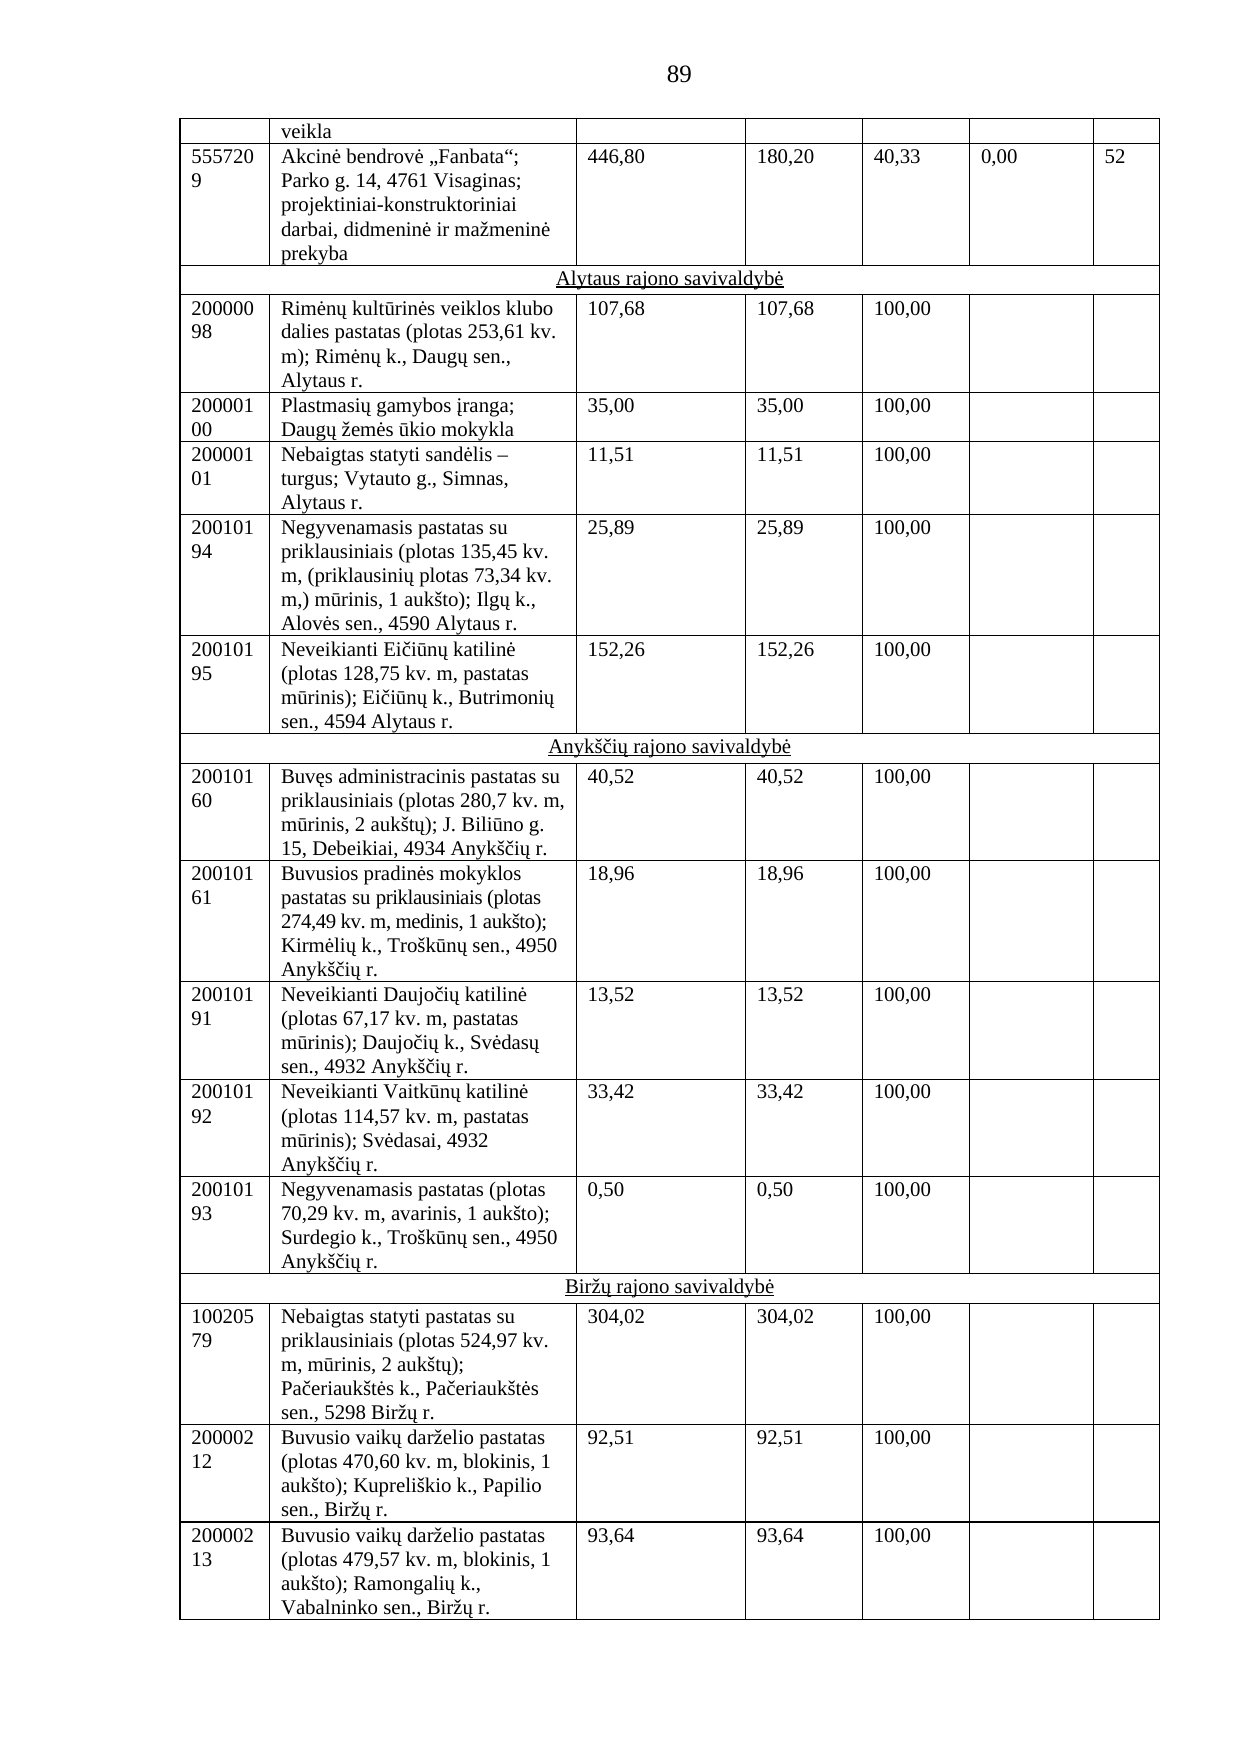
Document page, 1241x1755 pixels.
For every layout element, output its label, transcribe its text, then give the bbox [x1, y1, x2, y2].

table_cell 100,00 [863, 1080, 969, 1176]
table_cell [970, 515, 1093, 635]
table_cell 11,51 [746, 442, 862, 514]
table_cell [1094, 982, 1159, 1078]
table_cell Neveikianti Daujočių katilinė (plotas 67,17 kv. m, pastatas mūrinis); Daujočių k., Svėdasų sen., 4932 Anykščių r. [270, 982, 576, 1078]
table_cell 10020579 [181, 1304, 269, 1424]
table_cell 40,33 [863, 144, 969, 264]
table_cell Anykščių rajono savivaldybė [181, 734, 1159, 762]
table_cell [970, 119, 1093, 143]
table_cell 0,00 [970, 144, 1093, 264]
table_cell 100,00 [863, 636, 969, 733]
table_cell 92,51 [746, 1425, 862, 1521]
table_cell 20010193 [181, 1177, 269, 1273]
table_cell 20010161 [181, 861, 269, 981]
table_cell [746, 119, 862, 143]
table_cell [1160, 763, 1189, 860]
table_cell 18,96 [746, 861, 862, 981]
table_cell 13,52 [577, 982, 745, 1078]
table_cell [970, 295, 1093, 392]
table_cell 5557209 [181, 144, 269, 264]
table_cell Buvusios pradinės mokyklos pastatas su priklausiniais (plotas 274,49 kv. m, medinis, 1 aukšto); Kirmėlių k., Troškūnų sen., 4950 Anykščių r. [270, 861, 576, 981]
table_cell 100,00 [863, 295, 969, 392]
table_cell [1094, 1523, 1159, 1619]
table_cell 304,02 [746, 1304, 862, 1424]
table_cell [1094, 764, 1159, 860]
table_cell 20000101 [181, 442, 269, 514]
table_cell [1160, 1176, 1189, 1273]
table_cell 180,20 [746, 144, 862, 264]
table_cell [1160, 392, 1189, 441]
table_cell 20000212 [181, 1425, 269, 1521]
table_cell 100,00 [863, 764, 969, 860]
table_cell veikla [270, 119, 576, 143]
table_cell [1160, 1424, 1189, 1521]
table_cell Akcinė bendrovė „Fanbata“; Parko g. 14, 4761 Visaginas; projektiniai-konstruktoriniai darbai, didmeninė ir mažmeninė prekyba [270, 144, 576, 264]
table_cell [1160, 635, 1189, 733]
table_cell [1189, 143, 1198, 264]
table_cell 52 [1094, 144, 1159, 264]
table_cell [1094, 515, 1159, 635]
table_cell Alytaus rajono savivaldybė [181, 266, 1159, 294]
table_cell 0,50 [577, 1177, 745, 1273]
table_cell 92,51 [577, 1425, 745, 1521]
table_cell [1189, 1424, 1198, 1521]
table_cell Rimėnų kultūrinės veiklos klubo dalies pastatas (plotas 253,61 kv. m); Rimėnų k., Daugų sen., Alytaus r. [270, 295, 576, 392]
table_cell Buvusio vaikų darželio pastatas (plotas 479,57 kv. m, blokinis, 1 aukšto); Ramongalių k., Vabalninko sen., Biržų r. [270, 1523, 576, 1619]
table_cell 20000100 [181, 393, 269, 441]
table_cell [577, 119, 745, 143]
table_cell 100,00 [863, 1523, 969, 1619]
table_cell [1189, 1273, 1198, 1303]
table_cell [1160, 981, 1189, 1078]
table_cell [1189, 265, 1198, 294]
table_cell 20010195 [181, 636, 269, 733]
table_cell [1094, 295, 1159, 392]
table_cell 25,89 [577, 515, 745, 635]
table_cell [1189, 981, 1198, 1078]
table_cell [970, 861, 1093, 981]
table_cell Negyvenamasis pastatas (plotas 70,29 kv. m, avarinis, 1 aukšto); Surdegio k., Troškūnų sen., 4950 Anykščių r. [270, 1177, 576, 1273]
table_cell [1189, 733, 1198, 762]
table_cell [1094, 861, 1159, 981]
table_cell [970, 1304, 1093, 1424]
table_cell 0,50 [746, 1177, 862, 1273]
table_cell 304,02 [577, 1304, 745, 1424]
table_cell [1094, 1304, 1159, 1424]
table_cell Negyvenamasis pastatas su priklausiniais (plotas 135,45 kv. m, (priklausinių plotas 73,34 kv. m,) mūrinis, 1 aukšto); Ilgų k., Alovės sen., 4590 Alytaus r. [270, 515, 576, 635]
table_cell [970, 1523, 1093, 1619]
table_cell 100,00 [863, 861, 969, 981]
table_cell [1189, 1176, 1198, 1273]
table_cell 107,68 [577, 295, 745, 392]
table_cell 33,42 [746, 1080, 862, 1176]
table_cell [1094, 442, 1159, 514]
table_cell 100,00 [863, 442, 969, 514]
table_cell [1160, 514, 1189, 635]
table_cell Neveikianti Vaitkūnų katilinė (plotas 114,57 kv. m, pastatas mūrinis); Svėdasai, 4932 Anykščių r. [270, 1080, 576, 1176]
table_cell [1189, 1521, 1198, 1619]
table_cell [1189, 763, 1198, 860]
table_cell [1094, 393, 1159, 441]
table_cell [1189, 1303, 1198, 1424]
table_cell 35,00 [746, 393, 862, 441]
table_cell [1160, 733, 1189, 762]
table_cell [1189, 441, 1198, 514]
table_cell [1160, 143, 1189, 264]
table_cell [1094, 636, 1159, 733]
table_cell [1189, 1079, 1198, 1176]
table_cell Buvęs administracinis pastatas su priklausiniais (plotas 280,7 kv. m, mūrinis, 2 aukštų); J. Biliūno g. 15, Debeikiai, 4934 Anykščių r. [270, 764, 576, 860]
table_cell [1094, 1177, 1159, 1273]
table_cell [1189, 860, 1198, 981]
table_cell 20010160 [181, 764, 269, 860]
table_cell 152,26 [746, 636, 862, 733]
table_cell 100,00 [863, 393, 969, 441]
table_cell Nebaigtas statyti pastatas su priklausiniais (plotas 524,97 kv. m, mūrinis, 2 aukštų); Pačeriaukštės k., Pačeriaukštės sen., 5298 Biržų r. [270, 1304, 576, 1424]
table_cell [181, 119, 269, 143]
table_cell 93,64 [577, 1523, 745, 1619]
table_cell [1189, 118, 1198, 143]
table_cell [1189, 514, 1198, 635]
table_cell [863, 119, 969, 143]
table_cell [1160, 265, 1189, 294]
table_cell 100,00 [863, 1177, 969, 1273]
table_cell [1094, 1080, 1159, 1176]
table_cell Nebaigtas statyti sandėlis – turgus; Vytauto g., Simnas, Alytaus r. [270, 442, 576, 514]
table_cell 93,64 [746, 1523, 862, 1619]
table_cell [970, 636, 1093, 733]
table_cell Plastmasių gamybos įranga; Daugų žemės ūkio mokykla [270, 393, 576, 441]
table_cell [970, 764, 1093, 860]
table_cell 20010191 [181, 982, 269, 1078]
table_cell 100,00 [863, 515, 969, 635]
table_cell [970, 982, 1093, 1078]
table_cell 100,00 [863, 982, 969, 1078]
table_cell Buvusio vaikų darželio pastatas (plotas 470,60 kv. m, blokinis, 1 aukšto); Kupreliškio k., Papilio sen., Biržų r. [270, 1425, 576, 1521]
table_cell 152,26 [577, 636, 745, 733]
table_cell 107,68 [746, 295, 862, 392]
table_cell 11,51 [577, 442, 745, 514]
table_cell [1160, 441, 1189, 514]
table_cell Neveikianti Eičiūnų katilinė (plotas 128,75 kv. m, pastatas mūrinis); Eičiūnų k., Butrimonių sen., 4594 Alytaus r. [270, 636, 576, 733]
table_cell [1160, 1303, 1189, 1424]
table_cell 20010194 [181, 515, 269, 635]
table_cell [970, 393, 1093, 441]
table_cell Biržų rajono savivaldybė [181, 1274, 1159, 1303]
table_cell [1094, 1425, 1159, 1521]
table_cell [970, 1425, 1093, 1521]
table_cell [1189, 294, 1198, 392]
table_cell [1160, 860, 1189, 981]
table_cell 20000213 [181, 1523, 269, 1619]
table_cell 40,52 [746, 764, 862, 860]
table_cell 100,00 [863, 1425, 969, 1521]
table_cell 40,52 [577, 764, 745, 860]
table_cell 35,00 [577, 393, 745, 441]
table_cell 25,89 [746, 515, 862, 635]
table_cell [1094, 119, 1159, 143]
table_cell 13,52 [746, 982, 862, 1078]
table_cell [970, 1080, 1093, 1176]
table_cell [1160, 118, 1189, 143]
table_cell [1189, 392, 1198, 441]
table_cell [1160, 1521, 1189, 1619]
table_cell 100,00 [863, 1304, 969, 1424]
table_cell 33,42 [577, 1080, 745, 1176]
table_cell 20010192 [181, 1080, 269, 1176]
table_cell 20000098 [181, 295, 269, 392]
table_cell [970, 1177, 1093, 1273]
table_cell [1189, 635, 1198, 733]
table_cell 446,80 [577, 144, 745, 264]
table_cell [1160, 294, 1189, 392]
table_cell [970, 442, 1093, 514]
table_cell 18,96 [577, 861, 745, 981]
table_cell [1160, 1273, 1189, 1303]
table_cell [1160, 1079, 1189, 1176]
